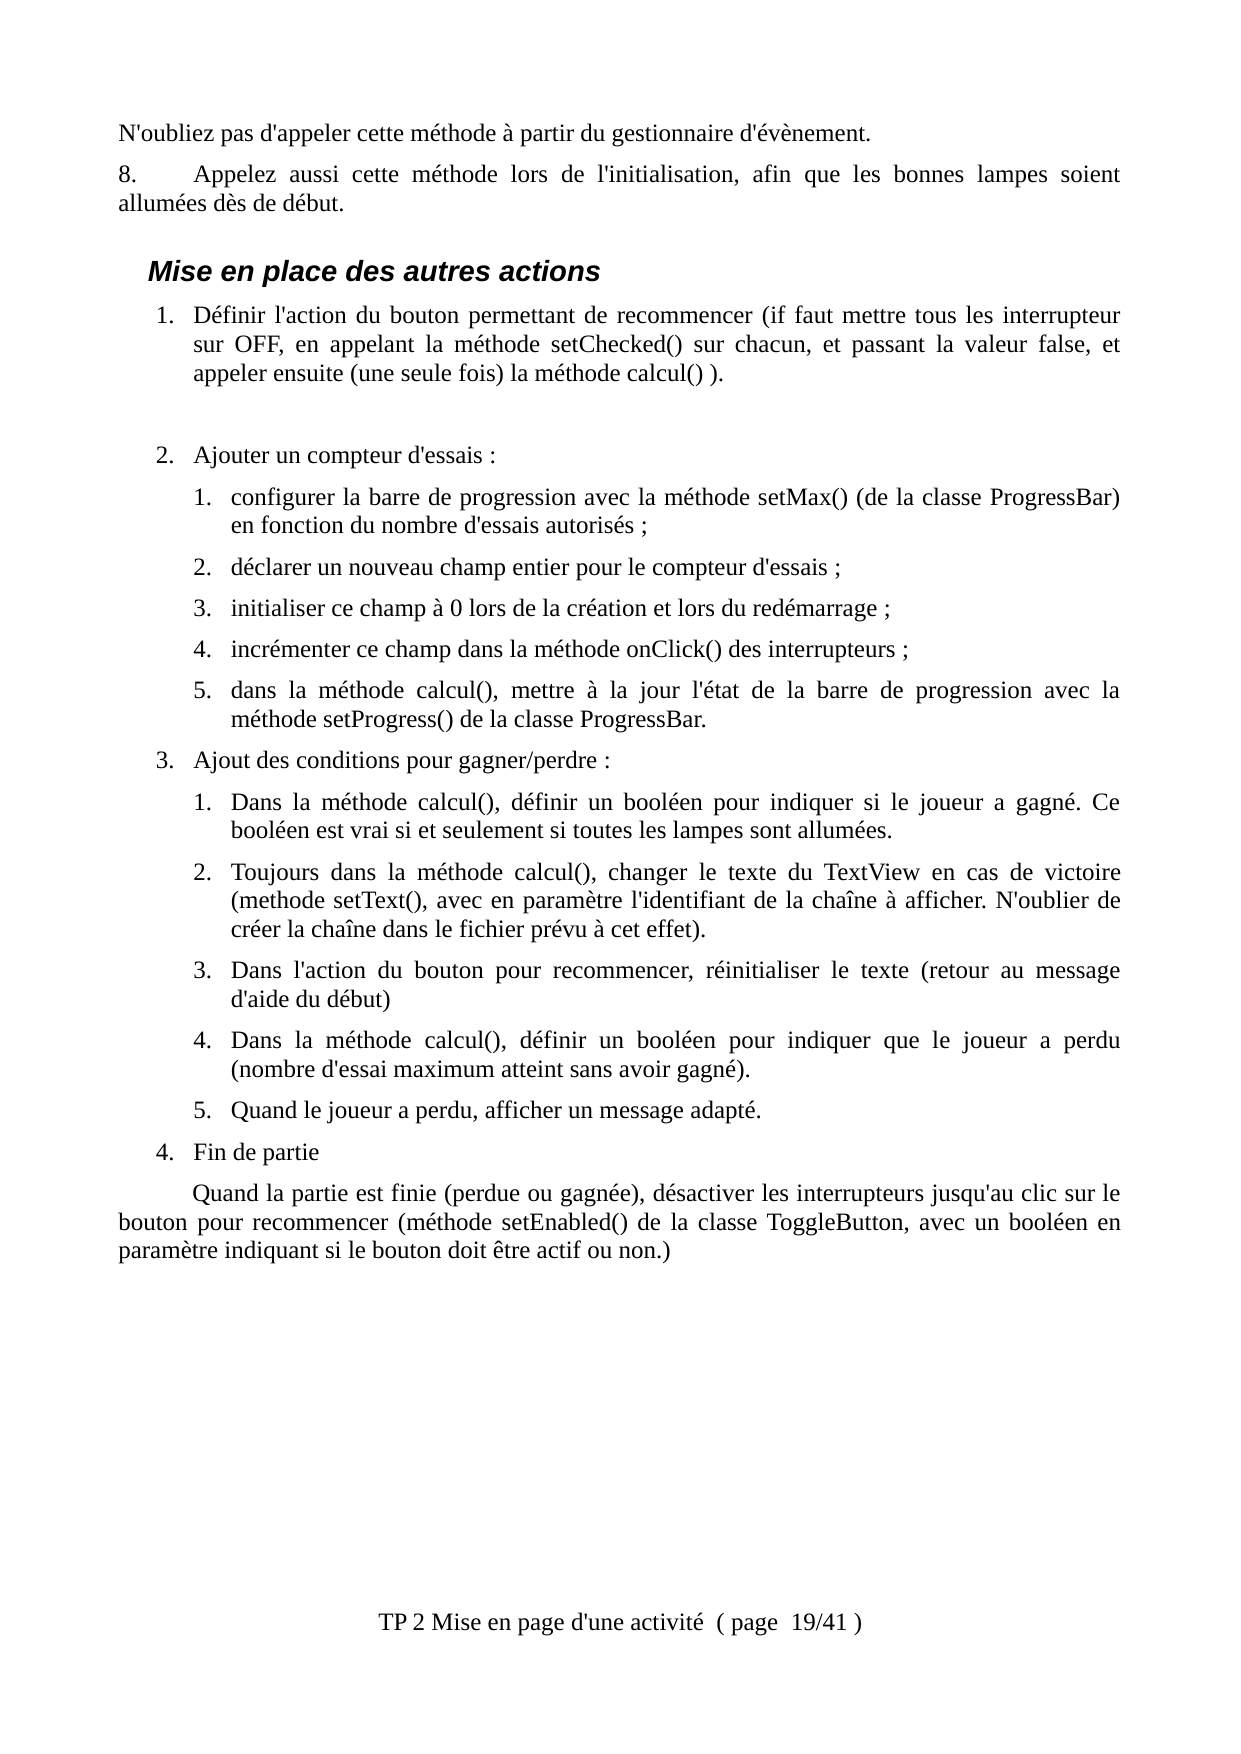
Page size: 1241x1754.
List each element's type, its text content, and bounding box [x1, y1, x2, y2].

list Dans la méthode calcul(), définir un booléen pour indiquer si le joueur a gagné. Ce booléen est vrai si et seulement si toutes les lampes sont allumées. [193, 787, 1122, 844]
list Ajouter un compteur d'essais : [156, 440, 1122, 469]
list Appelez aussi cette méthode lors de l'initialisation, afin que les bonnes lampes soient allumées dès de début. [118, 159, 1122, 217]
list initialiser ce champ à 0 lors de la création et lors du redémarrage ; [193, 593, 1122, 622]
list configurer la barre de progression avec la méthode setMax() (de la classe ProgressBar) en fonction du nombre d'essais autorisés ; [193, 482, 1122, 539]
text Quand la partie est finie (perdue ou gagnée), désactiver les interrupteurs jusqu'au clic sur le bouton pour recommencer (méthode setEnabled() de la classe ToggleButton, avec un booléen en paramètre indiquant si le bouton doit être actif ou non.) [118, 1178, 1122, 1264]
list incrémenter ce champ dans la méthode onClick() des interrupteurs ; [193, 634, 1122, 663]
list dans la méthode calcul(), mettre à la jour l'état de la barre de progression avec la méthode setProgress() de la classe ProgressBar. [193, 675, 1122, 733]
list Dans la méthode calcul(), définir un booléen pour indiquer que le joueur a perdu (nombre d'essai maximum atteint sans avoir gagné). [193, 1025, 1122, 1083]
list Ajout des conditions pour gagner/perdre : [156, 745, 1122, 774]
list Fin de partie [156, 1137, 1122, 1165]
list N'oubliez pas d'appeler cette méthode à partir du gestionnaire d'évènement. [118, 118, 1122, 147]
list Quand le joueur a perdu, afficher un message adapté. [193, 1095, 1122, 1124]
list Définir l'action du bouton permettant de recommencer (if faut mettre tous les interrupteur sur OFF, en appelant la méthode setChecked() sur chacun, et passant la valeur false, et appeler ensuite (une seule fois) la méthode calcul() ). [156, 300, 1122, 387]
subtitle Mise en place des autres actions [118, 254, 1122, 288]
list déclarer un nouveau champ entier pour le compteur d'essais ; [193, 552, 1122, 580]
list Dans l'action du bouton pour recommencer, réinitialiser le texte (retour au message d'aide du début) [193, 955, 1122, 1013]
list Toujours dans la méthode calcul(), changer le texte du TextView en cas de victoire (methode setText(), avec en paramètre l'identifiant de la chaîne à afficher. N'oublier de créer la chaîne dans le fichier prévu à cet effet). [193, 857, 1122, 943]
